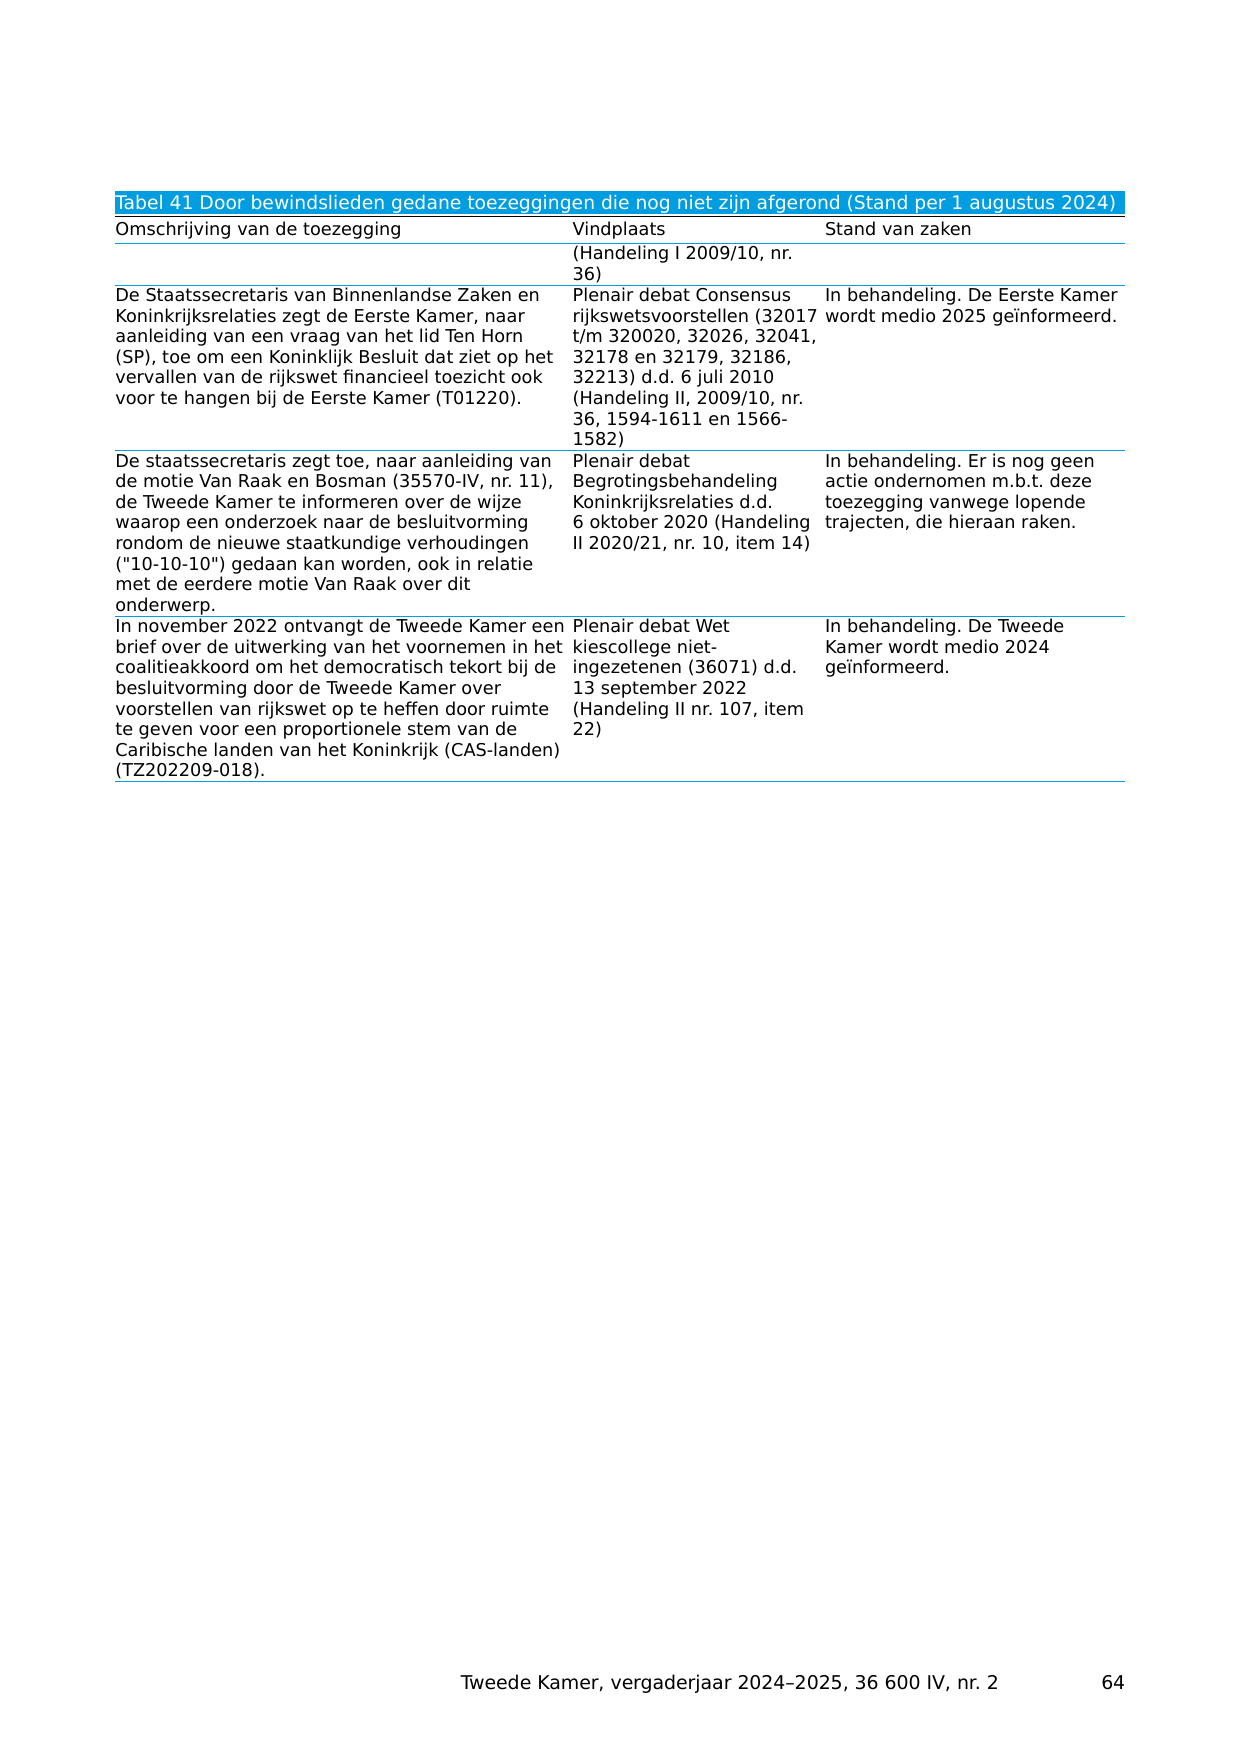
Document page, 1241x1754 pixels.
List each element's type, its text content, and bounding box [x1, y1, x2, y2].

table_cell In behandeling. De Eerste Kamer wordt medio 2025 geïnformeerd. [822, 286, 1125, 450]
table_cell Plenair debat Consensus rijkswetsvoorstellen (32017 t/m 320020, 32026, 32041, 32178 en 32179, 32186, 32213) d.d. 6 juli 2010 (Handeling II, 2009/10, nr. 36, 1594-1611 en 1566-1582) [570, 286, 822, 450]
table_cell Stand van zaken [822, 217, 1125, 243]
table_cell De Staatssecretaris van Binnenlandse Zaken en Koninkrijksrelaties zegt de Eerste Kamer, naar aanleiding van een vraag van het lid Ten Horn (SP), toe om een Koninklijk Besluit dat ziet op het vervallen van de rijkswet financieel toezicht ook voor te hangen bij de Eerste Kamer (T01220). [115, 286, 569, 450]
table_cell (Handeling I 2009/10, nr. 36) [570, 244, 822, 284]
table_cell De staatssecretaris zegt toe, naar aanleiding van de motie Van Raak en Bosman (35570-IV, nr. 11), de Tweede Kamer te informeren over de wijze waarop een onderzoek naar de besluitvorming rondom de nieuwe staatkundige verhoudingen ("10-10-10") gedaan kan worden, ook in relatie met de eerdere motie Van Raak over dit onderwerp. [115, 451, 569, 616]
table_cell Plenair debat Wet kiescollege niet-ingezetenen (36071) d.d. 13 september 2022 (Handeling II nr. 107, item 22) [570, 617, 822, 781]
table_cell In behandeling. Er is nog geen actie ondernomen m.b.t. deze toezegging vanwege lopende trajecten, die hieraan raken. [822, 451, 1125, 616]
table_cell In behandeling. De Tweede Kamer wordt medio 2024 geïnformeerd. [822, 617, 1125, 781]
table_cell [115, 244, 569, 284]
table_cell Vindplaats [570, 217, 822, 243]
table_cell Omschrijving van de toezegging [115, 217, 569, 243]
table_cell [822, 244, 1125, 284]
table_cell Plenair debat Begrotingsbehandeling Koninkrijksrelaties d.d. 6 oktober 2020 (Handeling II 2020/21, nr. 10, item 14) [570, 451, 822, 616]
table_cell In november 2022 ontvangt de Tweede Kamer een brief over de uitwerking van het voornemen in het coalitieakkoord om het democratisch tekort bij de besluitvorming door de Tweede Kamer over voorstellen van rijkswet op te heffen door ruimte te geven voor een proportionele stem van de Caribische landen van het Koninkrijk (CAS-landen) (TZ202209-018). [115, 617, 569, 781]
